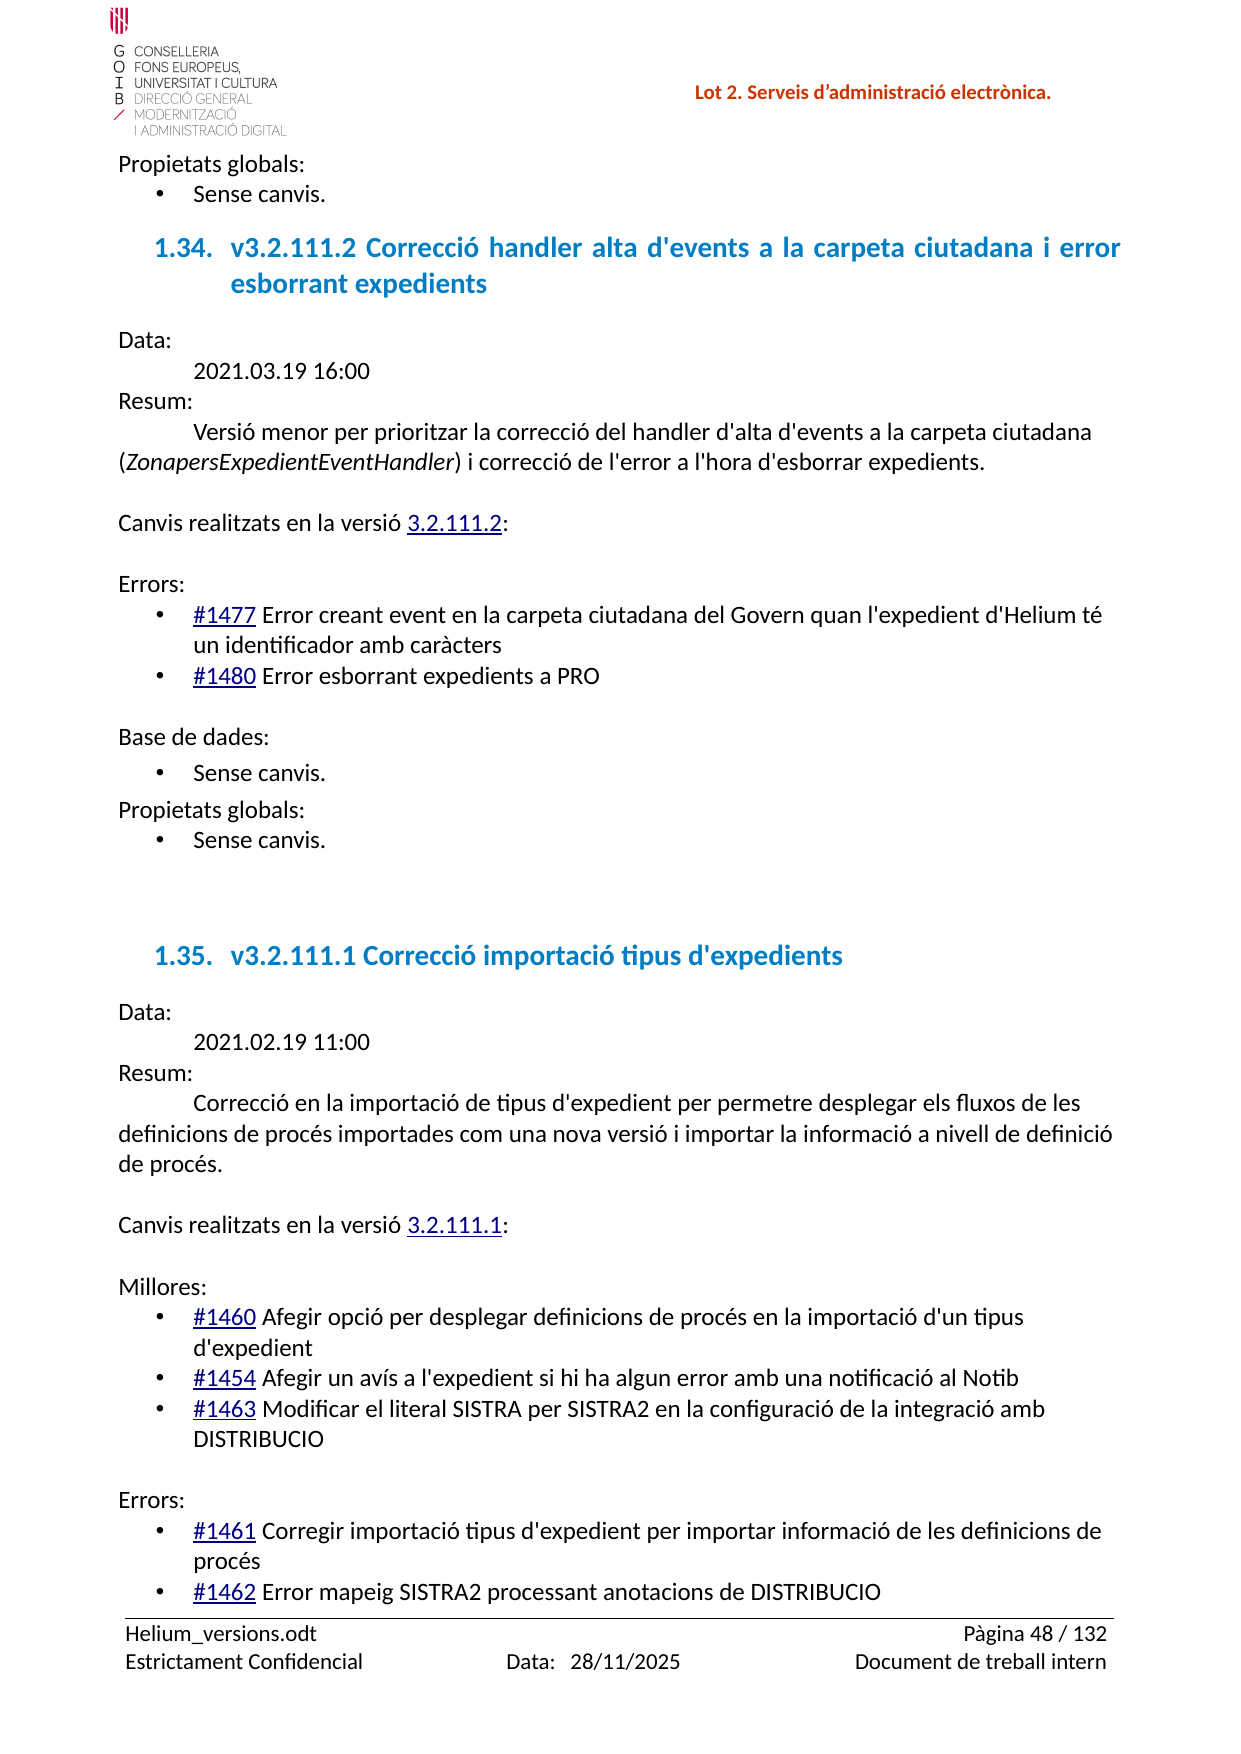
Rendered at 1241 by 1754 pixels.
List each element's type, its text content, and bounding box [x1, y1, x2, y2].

text Data: [118, 996, 1122, 1026]
list #1462 Error mapeig SISTRA2 processant anotacions de DISTRIBUCIO [156, 1576, 1122, 1606]
text Propietats globals: [118, 794, 1122, 824]
list #1460 Afegir opció per desplegar definicions de procés en la importació d'un tipus d'expedient [156, 1301, 1122, 1362]
text Canvis realitzats en la versió 3.2.111.2: [118, 507, 1122, 538]
text Errors: [118, 568, 1122, 599]
list #1454 Afegir un avís a l'expedient si hi ha algun error amb una notificació al Notib [156, 1362, 1122, 1393]
text Resum: [118, 385, 1122, 416]
text Data: [118, 324, 1122, 355]
list #1480 Error esborrant expedients a PRO [156, 660, 1122, 691]
text Canvis realitzats en la versió 3.2.111.1: [118, 1209, 1122, 1240]
text Correcció en la importació de tipus d'expedient per permetre desplegar els fluxos de les definicions de procés importades com una nova versió i importar la informació a nivell de definició de procés. [118, 1087, 1122, 1179]
list #1461 Corregir importació tipus d'expedient per importar informació de les definicions de procés [156, 1515, 1122, 1576]
list Sense canvis. [156, 178, 1122, 209]
list #1477 Error creant event en la carpeta ciutadana del Govern quan l'expedient d'Helium té un identificador amb caràcters [156, 599, 1122, 660]
text Resum: [118, 1057, 1122, 1087]
subtitle v3.2.111.1 Correcció importació tipus d'expedients [153, 937, 1122, 972]
subtitle v3.2.111.2 Correcció handler alta d'events a la carpeta ciutadana i error esborrant expedients [153, 229, 1122, 301]
text 2021.03.19 16:00 [118, 355, 1122, 385]
text Millores: [118, 1271, 1122, 1301]
text Versió menor per prioritzar la correcció del handler d'alta d'events a la carpeta ciutadana (ZonapersExpedientEventHandler) i correcció de l'error a l'hora d'esborrar expedients. [118, 416, 1122, 477]
text Base de dades: [118, 721, 1122, 752]
text 2021.02.19 11:00 [118, 1026, 1122, 1057]
text Propietats globals: [118, 148, 1122, 178]
list #1463 Modificar el literal SISTRA per SISTRA2 en la configuració de la integració amb DISTRIBUCIO [156, 1393, 1122, 1454]
list Sense canvis. [156, 757, 1122, 788]
picture [100, 0, 297, 144]
text Errors: [118, 1484, 1122, 1515]
list Sense canvis. [156, 824, 1122, 855]
